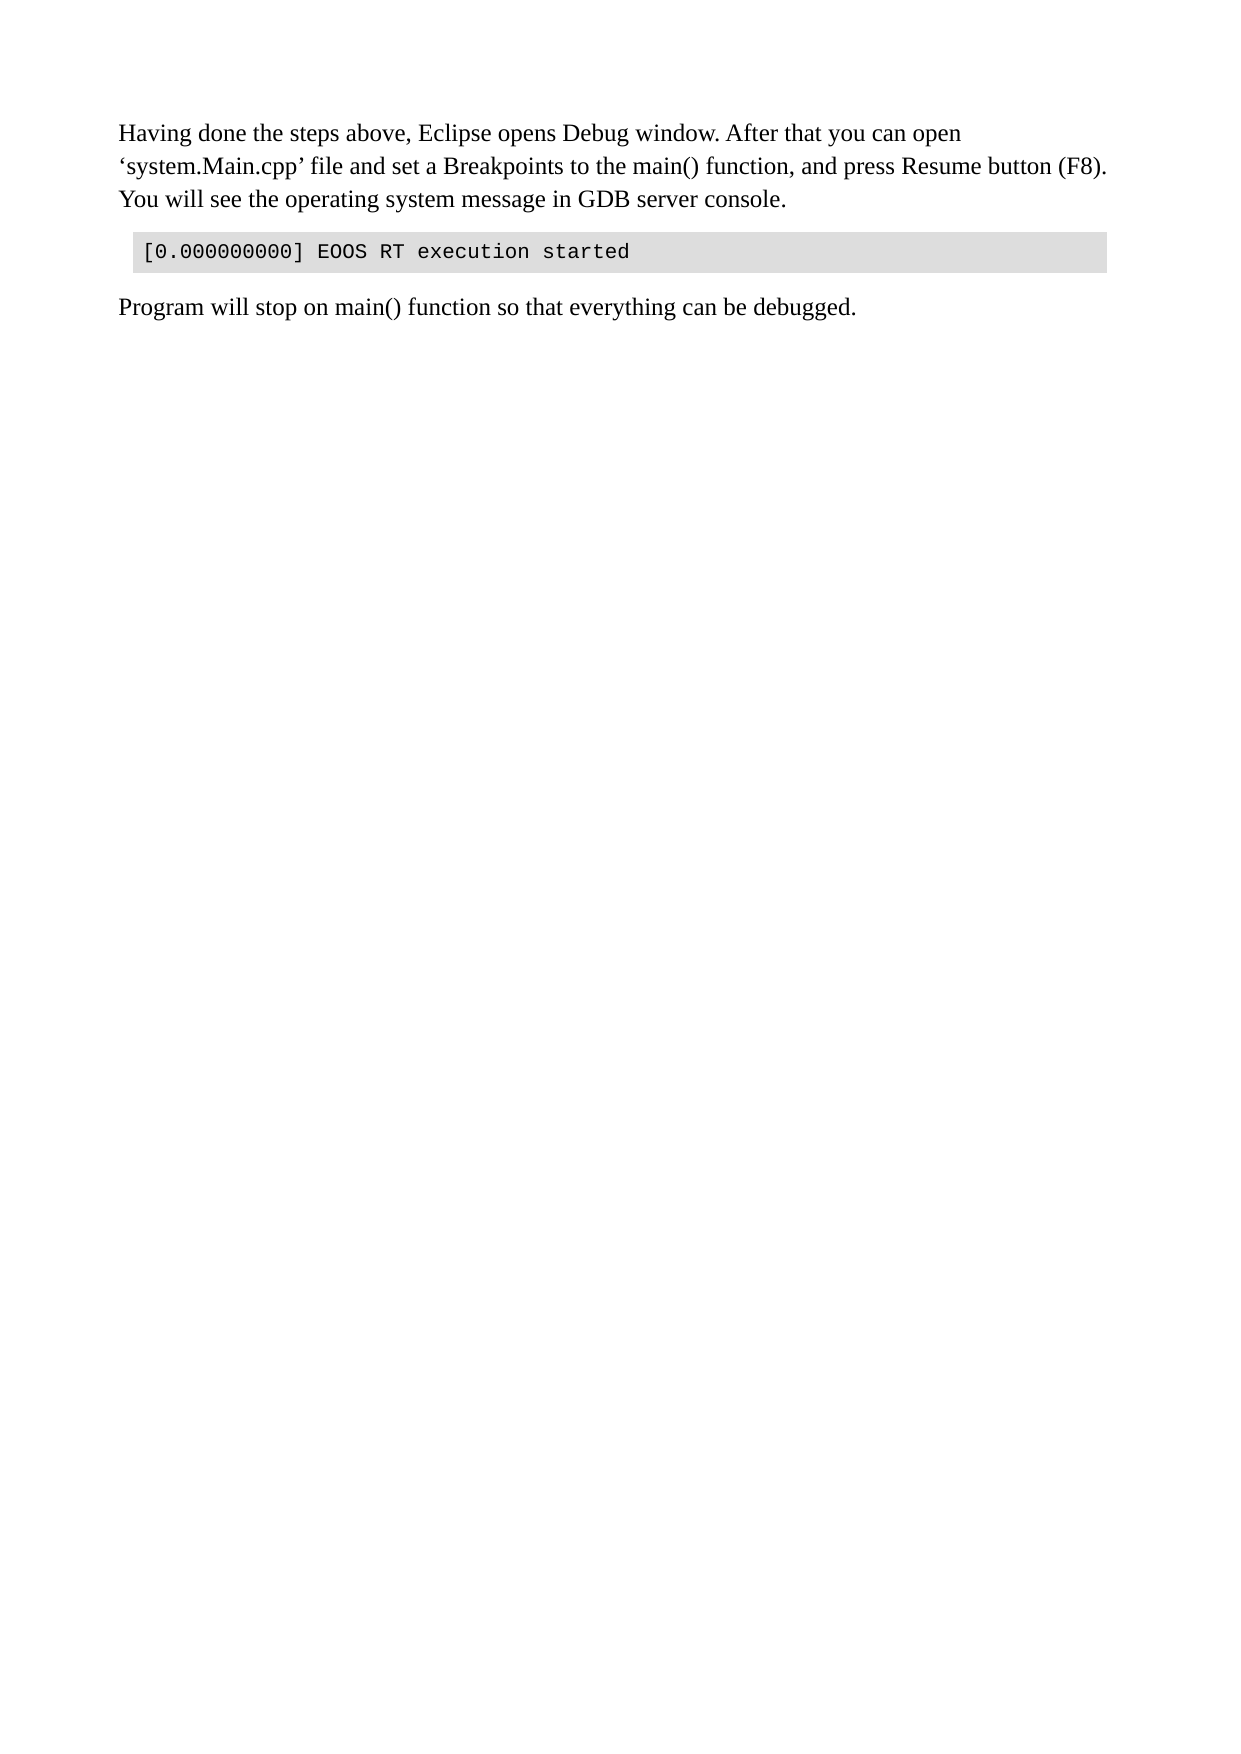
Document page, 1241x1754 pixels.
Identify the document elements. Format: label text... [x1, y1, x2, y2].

text [0.000000000] EOOS RT execution started [133, 232, 1107, 273]
text Having done the steps above, Eclipse opens Debug window. After that you can open ‘system.Main.cpp’ file and set a Breakpoints to the main() function, and press Resume button (F8). You will see the operating system message in GDB server console. [118, 118, 1122, 213]
text Program will stop on main() function so that everything can be debugged. [118, 292, 1122, 321]
